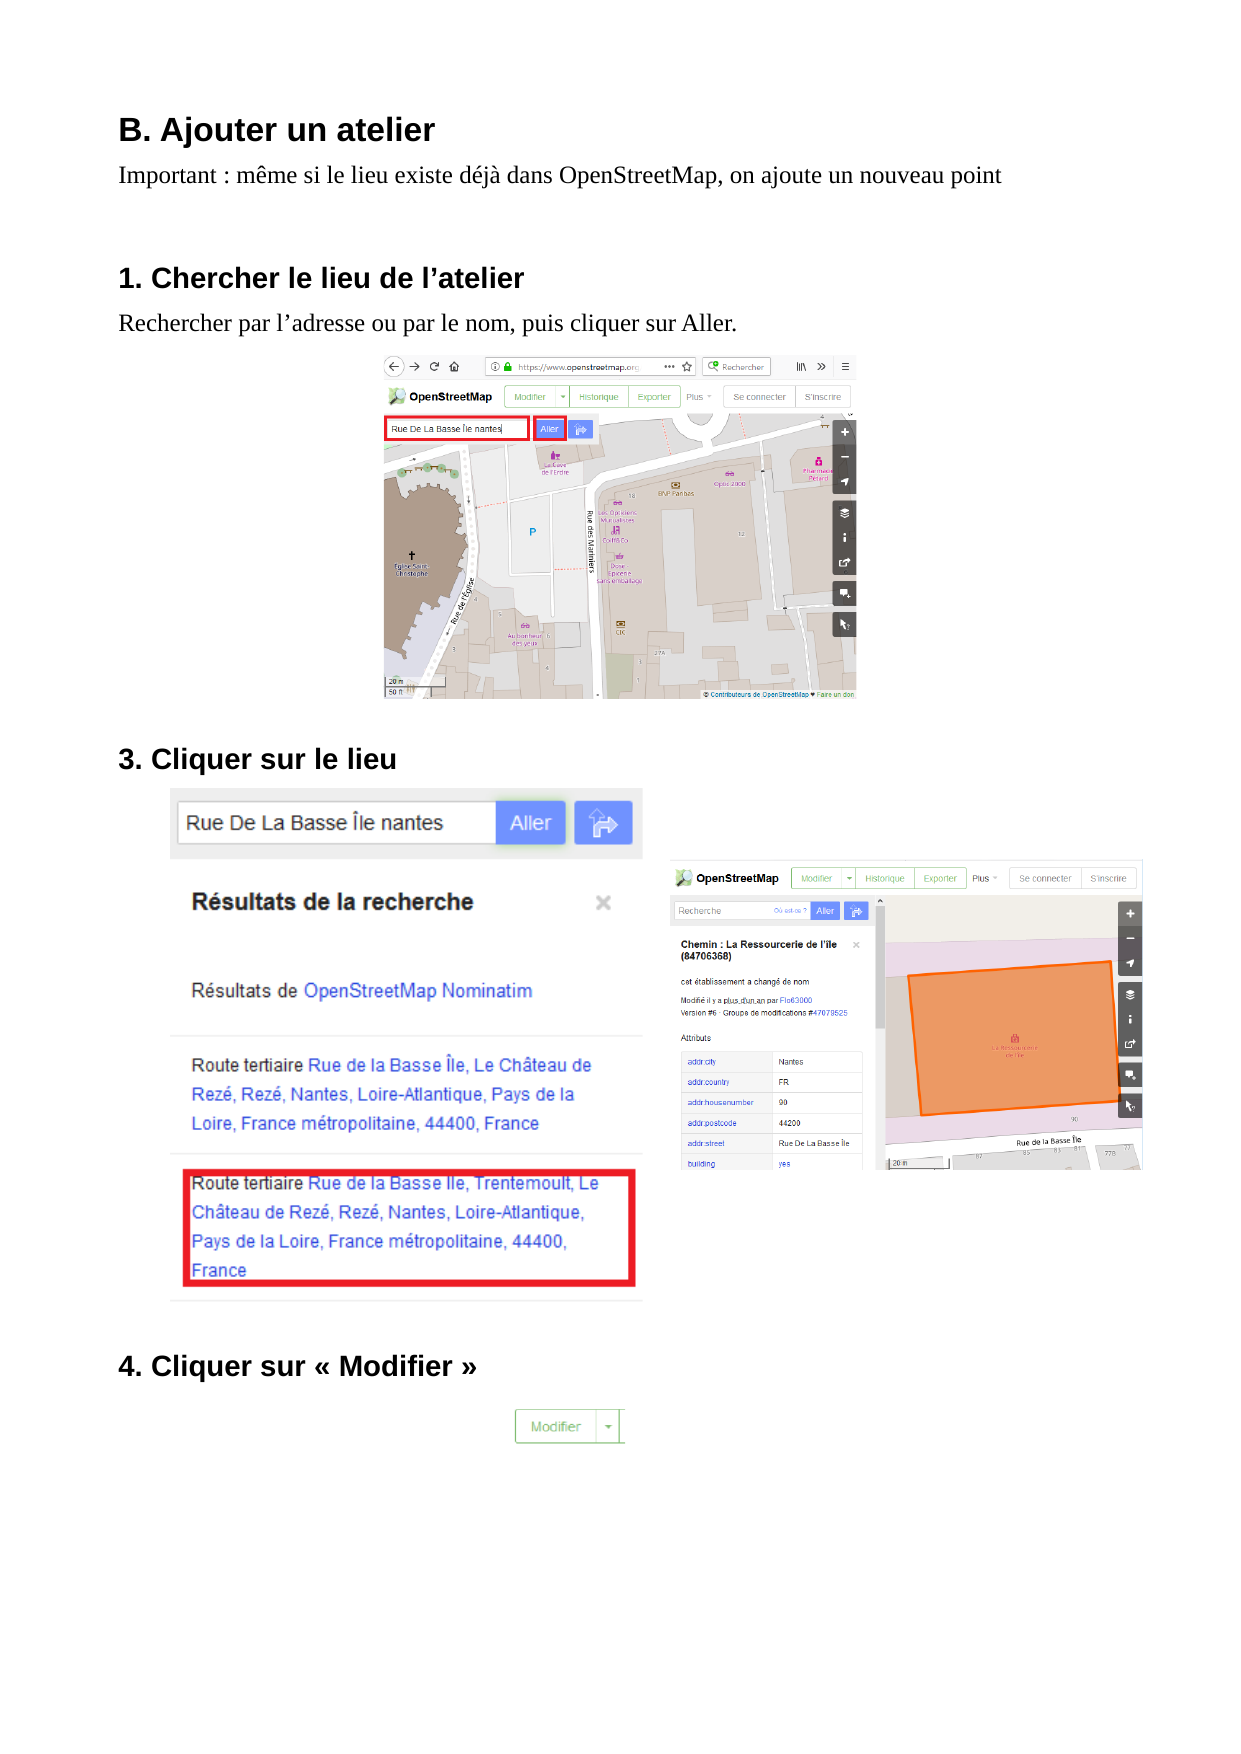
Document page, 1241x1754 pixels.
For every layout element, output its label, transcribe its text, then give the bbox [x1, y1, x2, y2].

subtitle 3. Cliquer sur le lieu [118, 742, 1122, 776]
picture [670, 859, 1143, 1170]
text Rechercher par l’adresse ou par le nom, puis cliquer sur Aller. [118, 308, 1122, 336]
picture [507, 1404, 625, 1447]
subtitle B. Ajouter un atelier [118, 109, 1122, 148]
picture [170, 788, 643, 1306]
subtitle 4. Cliquer sur « Modifier » [118, 1349, 1122, 1383]
text Important : même si le lieu existe déjà dans OpenStreetMap, on ajoute un nouveau point [118, 161, 1122, 189]
picture [383, 355, 857, 699]
subtitle 1. Chercher le lieu de l’atelier [118, 261, 1122, 295]
